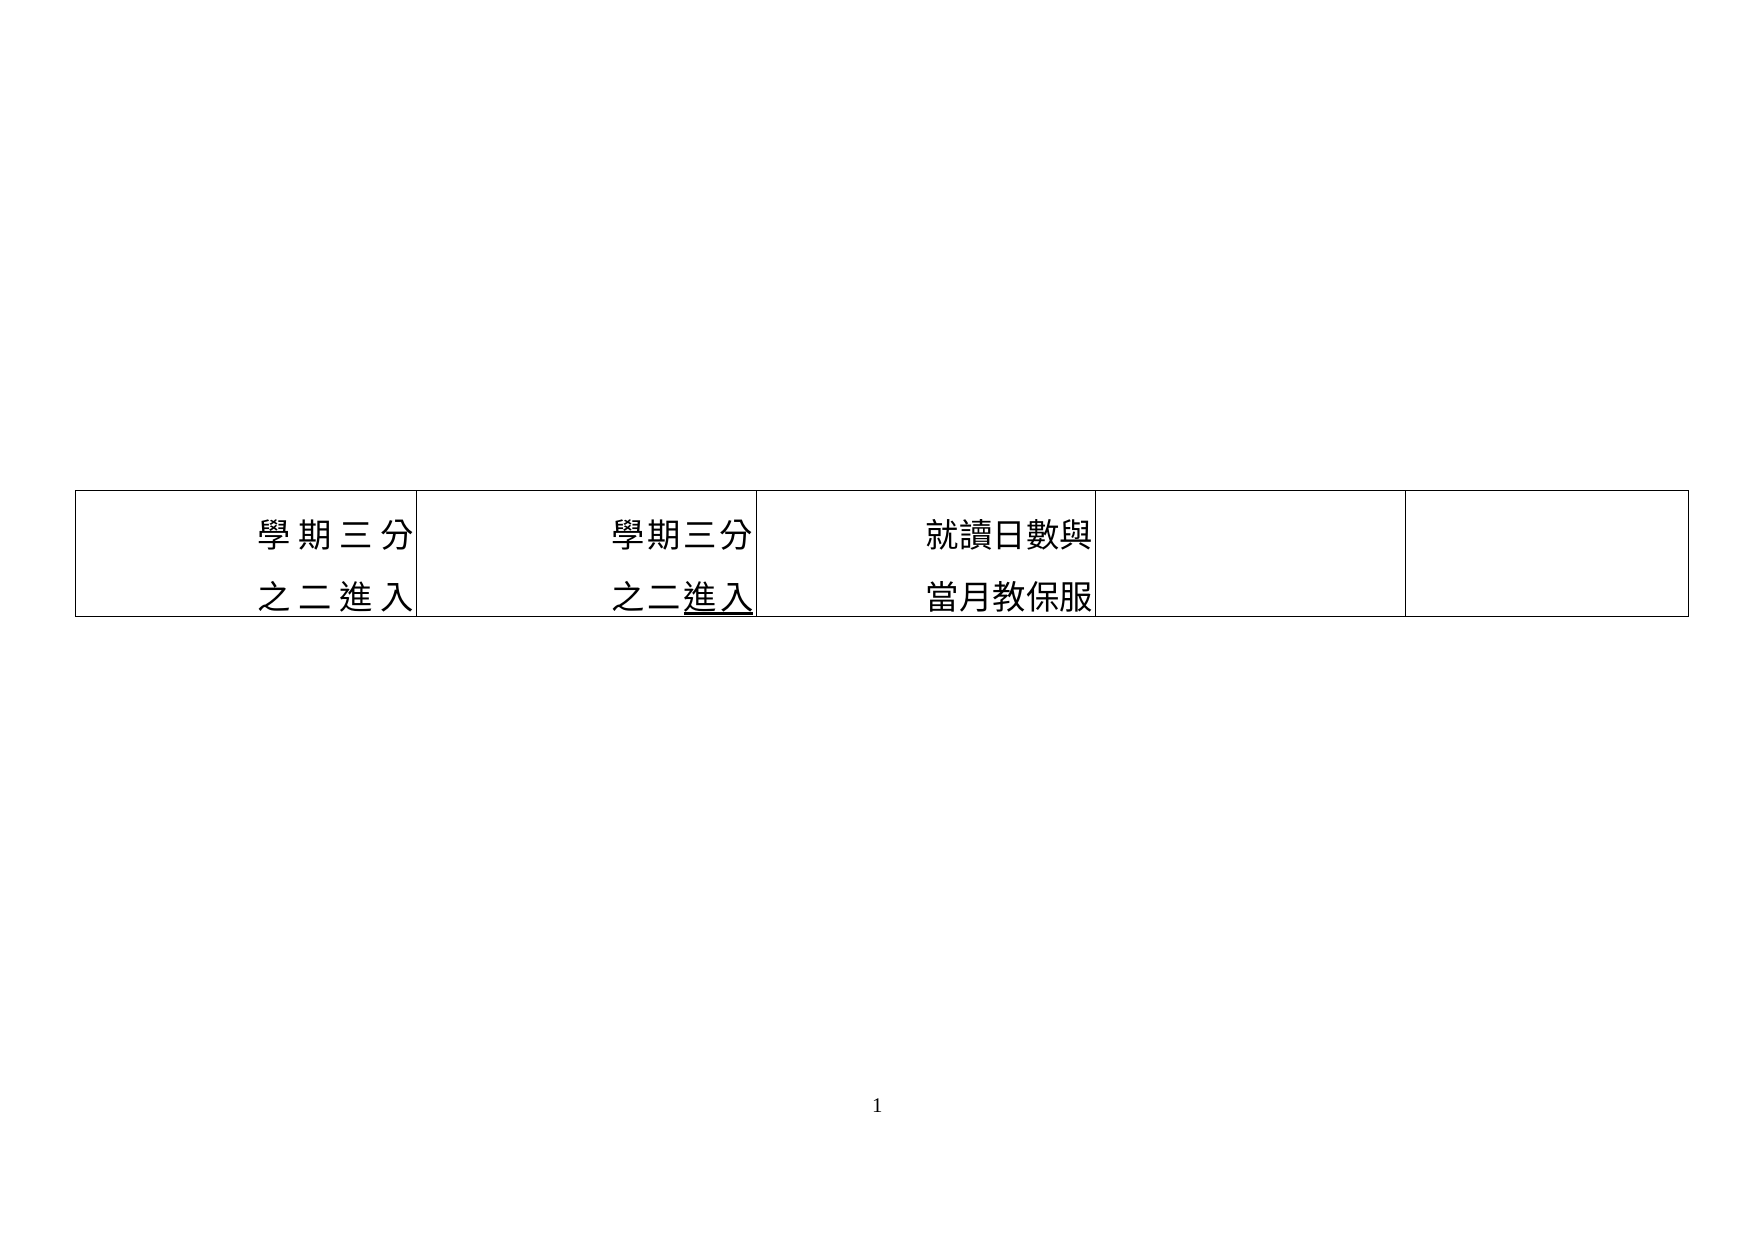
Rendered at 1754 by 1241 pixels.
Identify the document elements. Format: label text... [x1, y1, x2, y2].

table_cell 學期三分之二進入 [417, 491, 756, 616]
table_cell 學期三分之二進入 [76, 491, 416, 616]
table_cell [1096, 491, 1405, 616]
table_cell 就讀日數與當月教保服 [757, 491, 1095, 616]
table_cell [1406, 491, 1688, 616]
